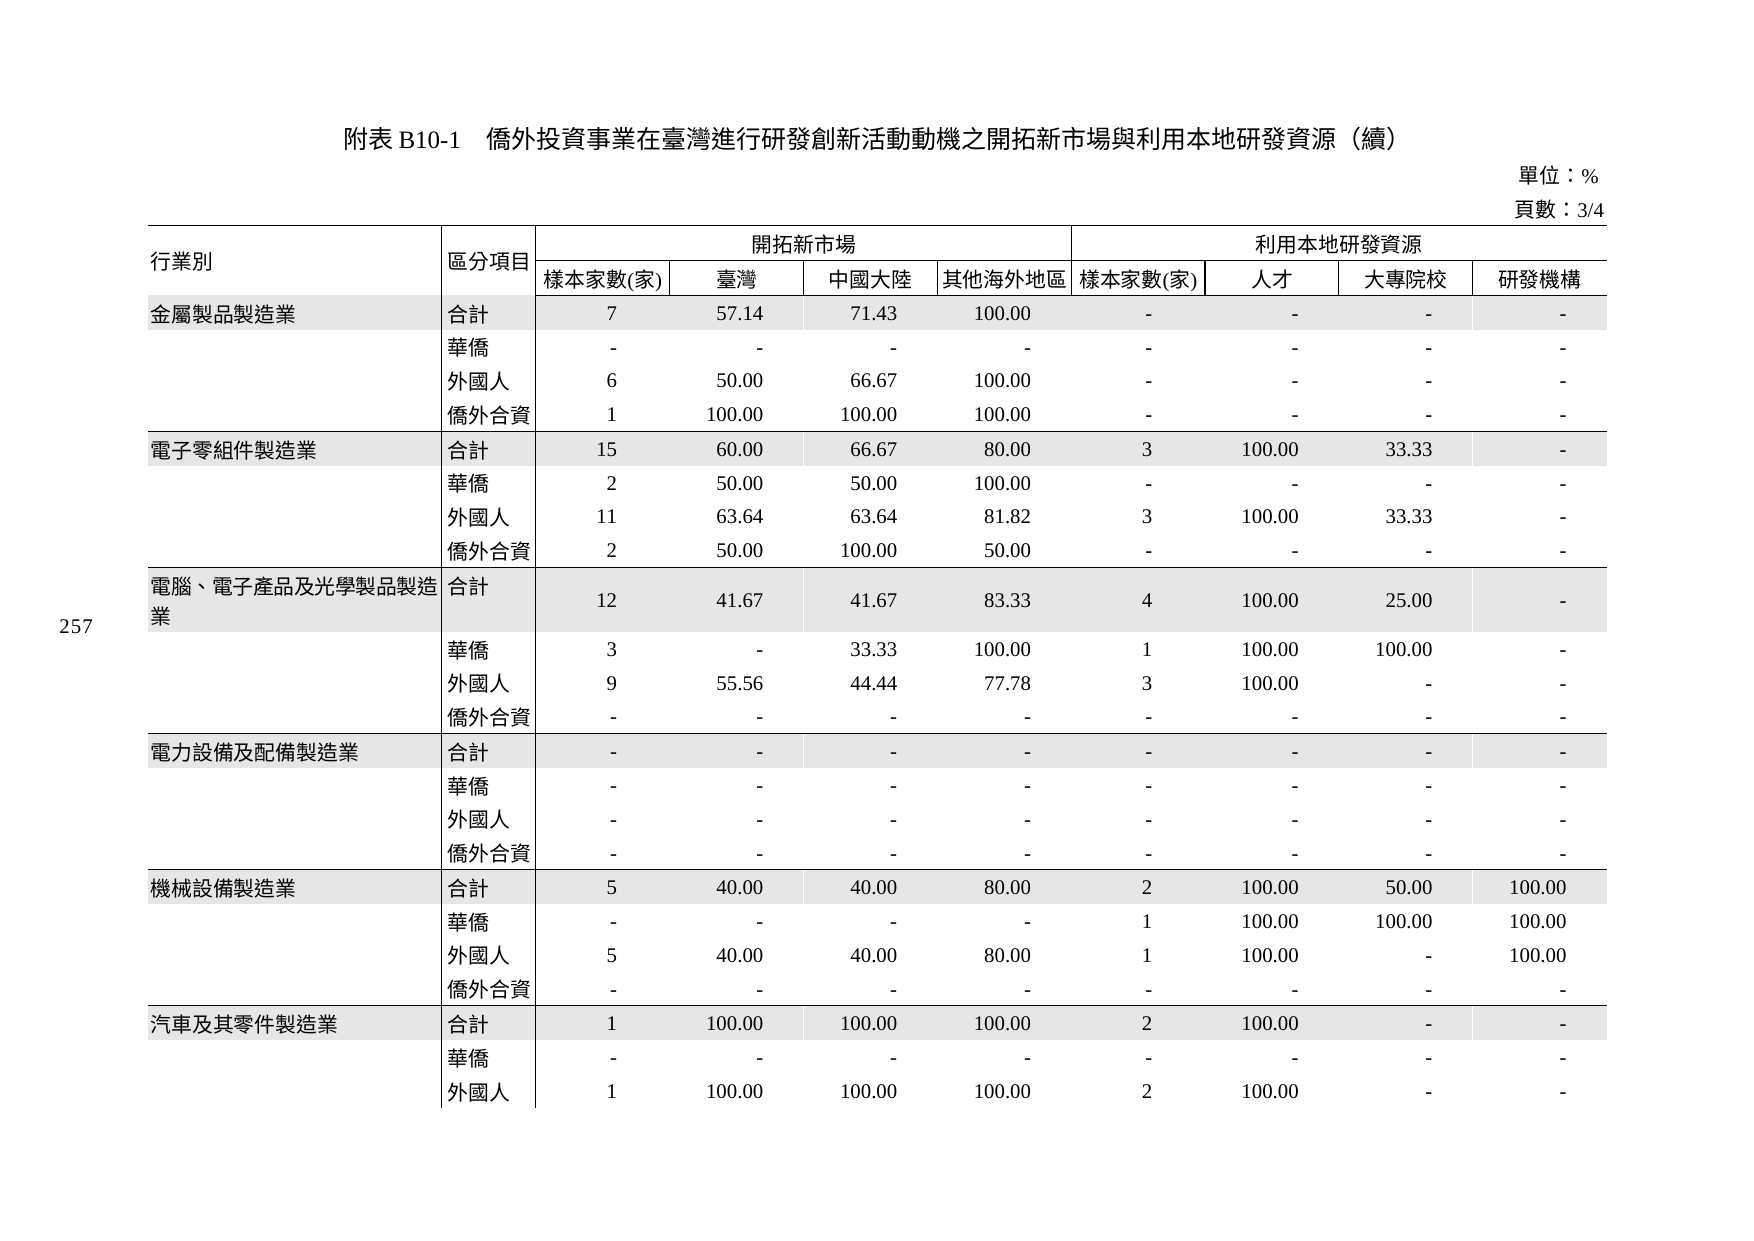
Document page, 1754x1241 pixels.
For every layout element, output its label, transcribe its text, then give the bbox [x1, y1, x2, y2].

table_cell 4 [1071, 568, 1205, 632]
table_cell [148, 904, 441, 938]
table_cell [148, 802, 441, 836]
table_cell 僑外合資 [442, 972, 535, 1005]
table_cell 1 [1071, 632, 1205, 666]
table_cell 100.00 [1205, 666, 1339, 699]
table_cell - [1071, 330, 1205, 363]
table_cell [148, 364, 441, 397]
table_cell - [1071, 734, 1205, 768]
table_cell - [1071, 836, 1205, 869]
table_cell - [1473, 1040, 1607, 1074]
table_cell 15 [536, 432, 670, 466]
table_cell - [804, 700, 937, 733]
table_cell 100.00 [1205, 632, 1339, 666]
table_cell - [670, 1040, 803, 1074]
table_cell - [804, 836, 937, 869]
table_cell 50.00 [804, 466, 937, 499]
table_cell - [1071, 364, 1205, 397]
table_cell [148, 500, 441, 533]
table_cell 100.00 [937, 632, 1071, 666]
table_cell - [1473, 533, 1607, 567]
table_cell 63.64 [670, 500, 803, 533]
table_cell - [1339, 1040, 1472, 1074]
table_cell 3 [536, 632, 670, 666]
table_cell 樣本家數(家) [1072, 261, 1204, 295]
table_cell 樣本家數(家) [536, 261, 669, 295]
table_cell 100.00 [670, 397, 803, 431]
table_cell 合計 [442, 568, 535, 632]
table_cell - [1339, 296, 1472, 330]
table_cell - [1473, 972, 1607, 1005]
table_cell 50.00 [937, 533, 1071, 567]
table_cell - [536, 972, 670, 1005]
table_cell 100.00 [670, 1006, 803, 1040]
table_cell 合計 [442, 295, 535, 330]
table_cell 電腦、電子產品及光學製品製造業 [148, 568, 441, 632]
table_cell 25.00 [1339, 568, 1472, 632]
table_cell - [937, 904, 1071, 938]
table_cell - [1473, 734, 1607, 768]
table_cell - [670, 632, 803, 666]
table_cell - [536, 1040, 670, 1074]
table_cell 40.00 [670, 870, 803, 904]
table_cell - [1339, 330, 1472, 363]
table_cell [148, 938, 441, 972]
table_cell - [804, 330, 937, 363]
table_cell - [1205, 330, 1339, 363]
table_cell - [1473, 397, 1607, 431]
table_cell 華僑 [442, 330, 535, 363]
table_cell [148, 1074, 441, 1108]
table_cell - [1473, 364, 1607, 397]
table_cell 80.00 [937, 938, 1071, 972]
table_cell - [536, 802, 670, 836]
table_cell 2 [536, 466, 670, 499]
table_cell - [1339, 397, 1472, 431]
table_cell 100.00 [937, 397, 1071, 431]
table_cell 100.00 [937, 1006, 1071, 1040]
table_cell 1 [536, 1006, 670, 1040]
table_cell - [536, 768, 670, 802]
table_cell 5 [536, 870, 670, 904]
table_cell 66.67 [804, 432, 937, 466]
table_cell 33.33 [1339, 432, 1472, 466]
table_cell - [937, 972, 1071, 1005]
table_cell 1 [536, 1074, 670, 1108]
table_cell - [1473, 1074, 1607, 1108]
table_cell 中國大陸 [804, 261, 937, 295]
table_cell 100.00 [1205, 904, 1339, 938]
table_cell - [670, 330, 803, 363]
table_cell 100.00 [1473, 904, 1607, 938]
table_cell 5 [536, 938, 670, 972]
table_cell [148, 466, 441, 499]
table_cell - [1339, 938, 1472, 972]
table_cell 金屬製品製造業 [148, 295, 441, 330]
table_cell 100.00 [1205, 870, 1339, 904]
table_cell - [1339, 1006, 1472, 1040]
table_cell [148, 700, 441, 733]
table_cell 人才 [1206, 261, 1338, 295]
table_cell - [1339, 768, 1472, 802]
table_cell - [1205, 802, 1339, 836]
table_cell 100.00 [937, 364, 1071, 397]
table_cell - [1205, 972, 1339, 1005]
table_cell 100.00 [1205, 432, 1339, 466]
table_cell [148, 330, 441, 363]
table_cell - [1071, 466, 1205, 499]
table_cell 100.00 [1473, 938, 1607, 972]
table_cell 12 [536, 568, 670, 632]
table_cell - [1473, 330, 1607, 363]
table_cell 合計 [442, 870, 535, 904]
table_cell 汽車及其零件製造業 [148, 1006, 441, 1040]
table_cell - [1205, 397, 1339, 431]
table_cell - [1339, 666, 1472, 699]
table_cell 3 [1071, 432, 1205, 466]
table_cell - [536, 700, 670, 733]
table_cell - [1205, 836, 1339, 869]
table_cell - [1339, 364, 1472, 397]
table_cell 50.00 [1339, 870, 1472, 904]
table_cell [148, 1040, 441, 1074]
table_cell - [1339, 836, 1472, 869]
table_cell - [1205, 533, 1339, 567]
table_cell 臺灣 [670, 261, 803, 295]
table_cell 區分項目 [442, 226, 535, 295]
table_cell - [937, 734, 1071, 768]
table_cell 機械設備製造業 [148, 870, 441, 904]
table_cell 41.67 [804, 568, 937, 632]
table_cell 合計 [442, 734, 535, 768]
table_cell 華僑 [442, 904, 535, 938]
table_cell 合計 [442, 432, 535, 466]
table_cell 100.00 [937, 296, 1071, 330]
table_cell 63.64 [804, 500, 937, 533]
table_cell - [804, 972, 937, 1005]
table_cell 華僑 [442, 1040, 535, 1074]
table_cell - [1071, 700, 1205, 733]
table_cell - [1339, 533, 1472, 567]
table_cell 外國人 [442, 802, 535, 836]
table_cell [148, 768, 441, 802]
table_cell 外國人 [442, 1074, 535, 1108]
table_cell - [536, 836, 670, 869]
table_cell - [1071, 397, 1205, 431]
table_cell - [937, 330, 1071, 363]
table_cell 僑外合資 [442, 397, 535, 431]
table_cell - [1473, 296, 1607, 330]
table_cell - [1339, 802, 1472, 836]
table_cell 電力設備及配備製造業 [148, 734, 441, 768]
table_cell [148, 666, 441, 699]
table_cell 2 [1071, 870, 1205, 904]
table_cell 40.00 [670, 938, 803, 972]
table_cell 100.00 [804, 1074, 937, 1108]
table_cell - [1473, 632, 1607, 666]
table_cell 1 [536, 397, 670, 431]
table_cell 77.78 [937, 666, 1071, 699]
table_cell - [1473, 802, 1607, 836]
table_cell 2 [1071, 1006, 1205, 1040]
table_cell 55.56 [670, 666, 803, 699]
table_cell - [536, 904, 670, 938]
table_cell 11 [536, 500, 670, 533]
table_cell 41.67 [670, 568, 803, 632]
table_cell - [937, 1040, 1071, 1074]
table_cell - [937, 802, 1071, 836]
table_cell 電子零組件製造業 [148, 432, 441, 466]
table_cell [148, 533, 441, 567]
table_cell - [1205, 296, 1339, 330]
table_cell - [1071, 768, 1205, 802]
table_cell 外國人 [442, 938, 535, 972]
table_cell - [1473, 700, 1607, 733]
table_cell 100.00 [804, 1006, 937, 1040]
table_cell 83.33 [937, 568, 1071, 632]
table_cell 1 [1071, 938, 1205, 972]
table_cell - [1071, 296, 1205, 330]
table_cell 外國人 [442, 500, 535, 533]
table_cell - [536, 330, 670, 363]
table_cell 100.00 [804, 533, 937, 567]
table_cell [148, 632, 441, 666]
table_cell 57.14 [670, 296, 803, 330]
table_cell 行業別 [148, 226, 441, 295]
table_cell 100.00 [1205, 568, 1339, 632]
table_cell 33.33 [804, 632, 937, 666]
table_cell 100.00 [1339, 904, 1472, 938]
table_cell 外國人 [442, 364, 535, 397]
table_cell 僑外合資 [442, 836, 535, 869]
table_cell 100.00 [1205, 938, 1339, 972]
table_cell - [1071, 533, 1205, 567]
table_cell 2 [1071, 1074, 1205, 1108]
table_cell 100.00 [670, 1074, 803, 1108]
table_cell 80.00 [937, 870, 1071, 904]
table_cell - [1339, 972, 1472, 1005]
table_cell 100.00 [1339, 632, 1472, 666]
table_cell 33.33 [1339, 500, 1472, 533]
table_cell - [804, 734, 937, 768]
table_cell - [536, 734, 670, 768]
table_cell - [1071, 1040, 1205, 1074]
table_cell - [804, 768, 937, 802]
table_cell 華僑 [442, 768, 535, 802]
table_cell - [1205, 364, 1339, 397]
table_cell 50.00 [670, 466, 803, 499]
table_cell 50.00 [670, 533, 803, 567]
table_cell 100.00 [804, 397, 937, 431]
table_cell - [1473, 500, 1607, 533]
table_cell 研發機構 [1473, 261, 1607, 295]
table_cell 合計 [442, 1006, 535, 1040]
table_cell - [1473, 666, 1607, 699]
table_cell - [1071, 972, 1205, 1005]
table_cell - [937, 836, 1071, 869]
table_cell 44.44 [804, 666, 937, 699]
table_cell - [1473, 1006, 1607, 1040]
table_cell [148, 836, 441, 869]
table_cell 100.00 [937, 1074, 1071, 1108]
table_cell - [1205, 768, 1339, 802]
table_cell 僑外合資 [442, 700, 535, 733]
table_cell - [1473, 568, 1607, 632]
table_cell 僑外合資 [442, 533, 535, 567]
table_cell 6 [536, 364, 670, 397]
table_cell - [670, 700, 803, 733]
table_cell - [670, 836, 803, 869]
table_cell [148, 397, 441, 431]
table_cell - [804, 802, 937, 836]
table_cell 40.00 [804, 870, 937, 904]
table_cell 81.82 [937, 500, 1071, 533]
table_cell [148, 972, 441, 1005]
table_cell 2 [536, 533, 670, 567]
table_cell - [937, 700, 1071, 733]
table_cell - [1473, 768, 1607, 802]
table_cell - [1339, 700, 1472, 733]
table_cell 7 [536, 296, 670, 330]
table_cell 50.00 [670, 364, 803, 397]
table_cell 開拓新市場 [536, 226, 1071, 260]
table_cell - [804, 1040, 937, 1074]
table_cell 單位：% [148, 158, 1607, 192]
table_cell 9 [536, 666, 670, 699]
table_cell - [1071, 802, 1205, 836]
table_cell 華僑 [442, 466, 535, 499]
table_cell 60.00 [670, 432, 803, 466]
table_header 附表B10-1 僑外投資事業在臺灣進行研發創新活動動機之開拓新市場與利用本地研發資源（續） [148, 118, 1607, 158]
table_cell - [1473, 432, 1607, 466]
table_cell - [1205, 734, 1339, 768]
table_cell - [1339, 1074, 1472, 1108]
table_cell 100.00 [1473, 870, 1607, 904]
table_cell 1 [1071, 904, 1205, 938]
table_cell 利用本地研發資源 [1072, 226, 1607, 260]
table_cell 頁數：3/4 [148, 192, 1607, 225]
table_cell - [670, 734, 803, 768]
table_cell 100.00 [1205, 1074, 1339, 1108]
table_cell - [804, 904, 937, 938]
table_cell - [1339, 466, 1472, 499]
table_cell 3 [1071, 666, 1205, 699]
table_cell - [1473, 466, 1607, 499]
table_cell 71.43 [804, 296, 937, 330]
table_cell - [1205, 700, 1339, 733]
table_cell 華僑 [442, 632, 535, 666]
table_cell - [1339, 734, 1472, 768]
table_cell - [1205, 466, 1339, 499]
table_cell 80.00 [937, 432, 1071, 466]
table_cell - [670, 802, 803, 836]
table_cell 大專院校 [1339, 261, 1472, 295]
table_cell 100.00 [1205, 1006, 1339, 1040]
table_cell 40.00 [804, 938, 937, 972]
table_cell - [937, 768, 1071, 802]
table_cell - [1205, 1040, 1339, 1074]
table_cell 66.67 [804, 364, 937, 397]
table_cell - [670, 904, 803, 938]
table_cell - [670, 768, 803, 802]
table_cell 3 [1071, 500, 1205, 533]
table_cell 外國人 [442, 666, 535, 699]
table_cell - [1473, 836, 1607, 869]
table_cell 其他海外地區 [938, 261, 1071, 295]
table_cell 100.00 [1205, 500, 1339, 533]
table_cell 100.00 [937, 466, 1071, 499]
table_cell - [670, 972, 803, 1005]
